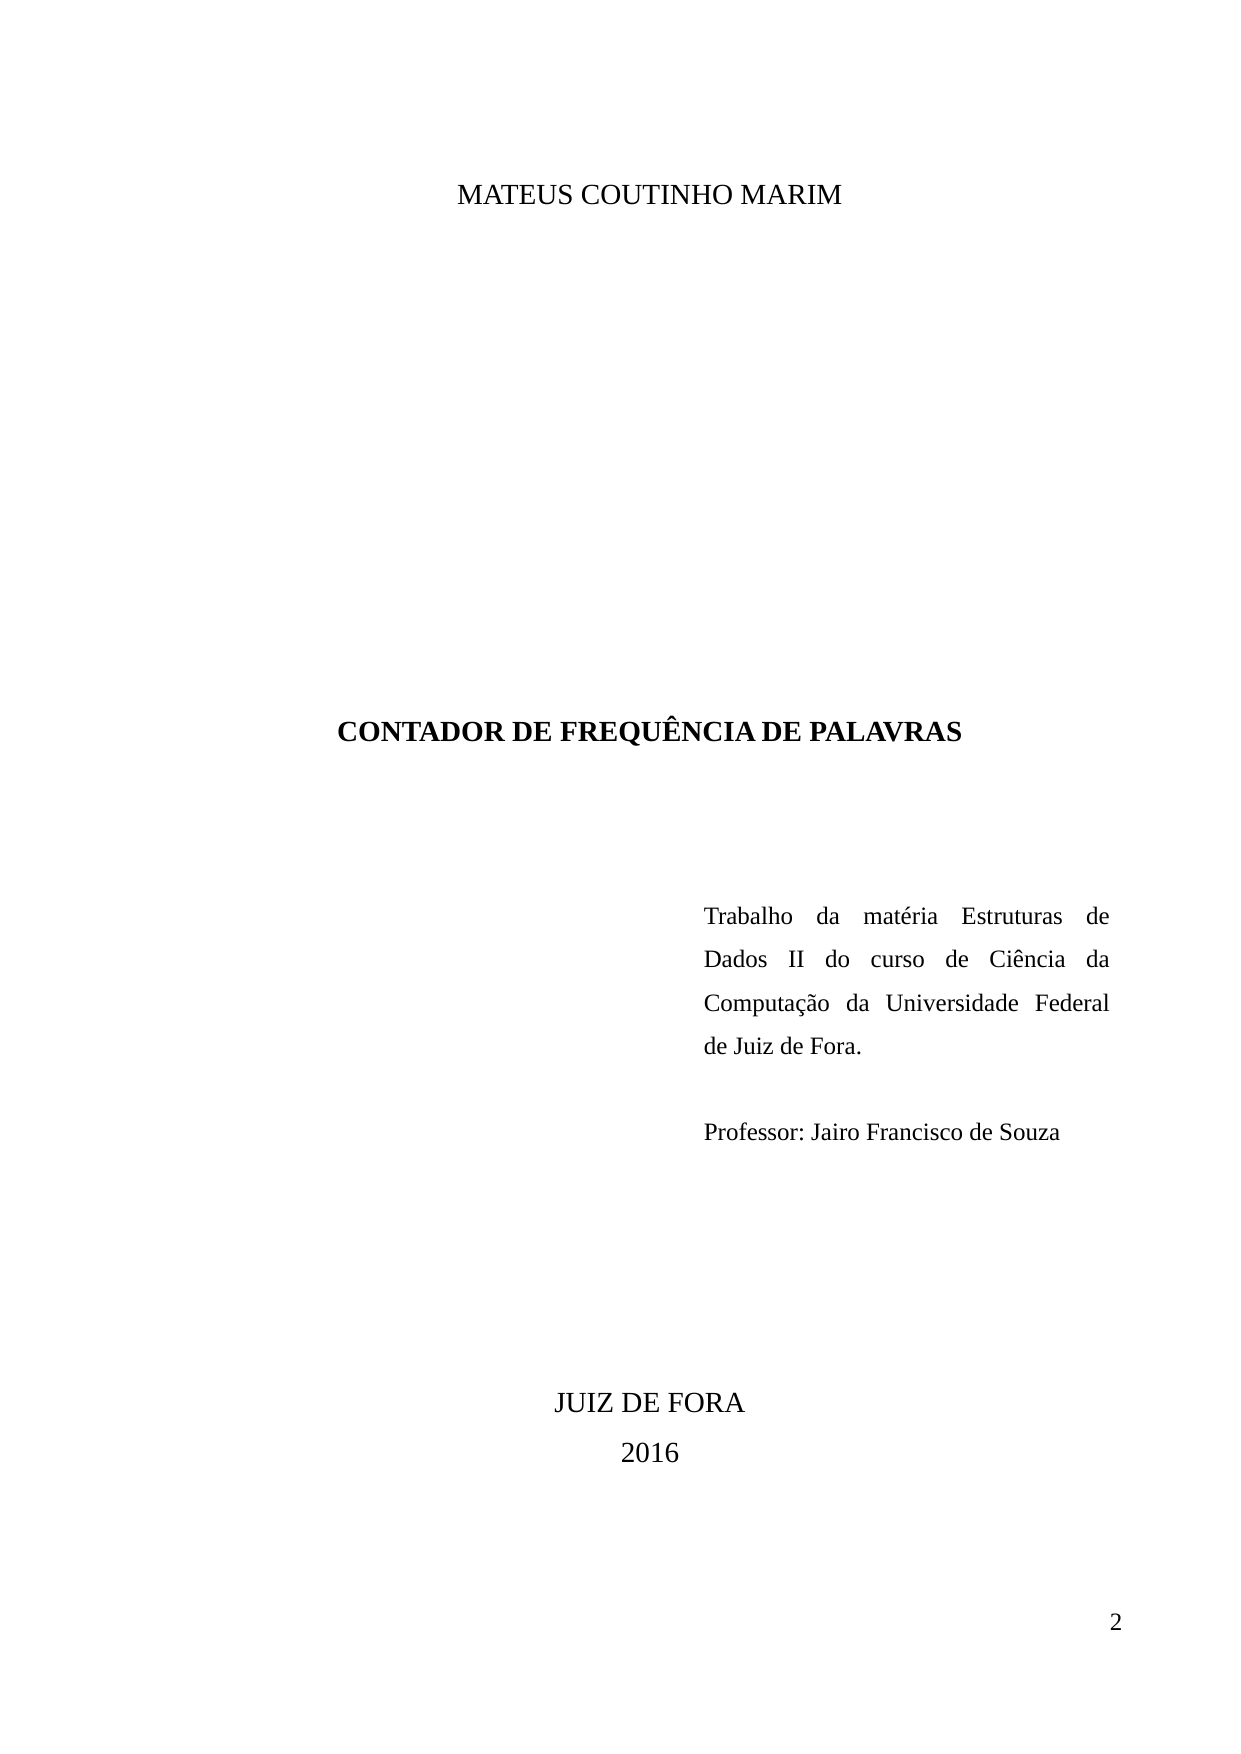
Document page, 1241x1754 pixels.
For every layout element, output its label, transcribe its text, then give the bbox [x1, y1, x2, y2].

text JUIZ DE FORA [177, 1385, 1122, 1418]
text CONTADOR DE FREQUÊNCIA DE PALAVRAS [177, 714, 1122, 747]
text 2016 [177, 1435, 1122, 1468]
text MATEUS COUTINHO MARIM [177, 177, 1122, 211]
